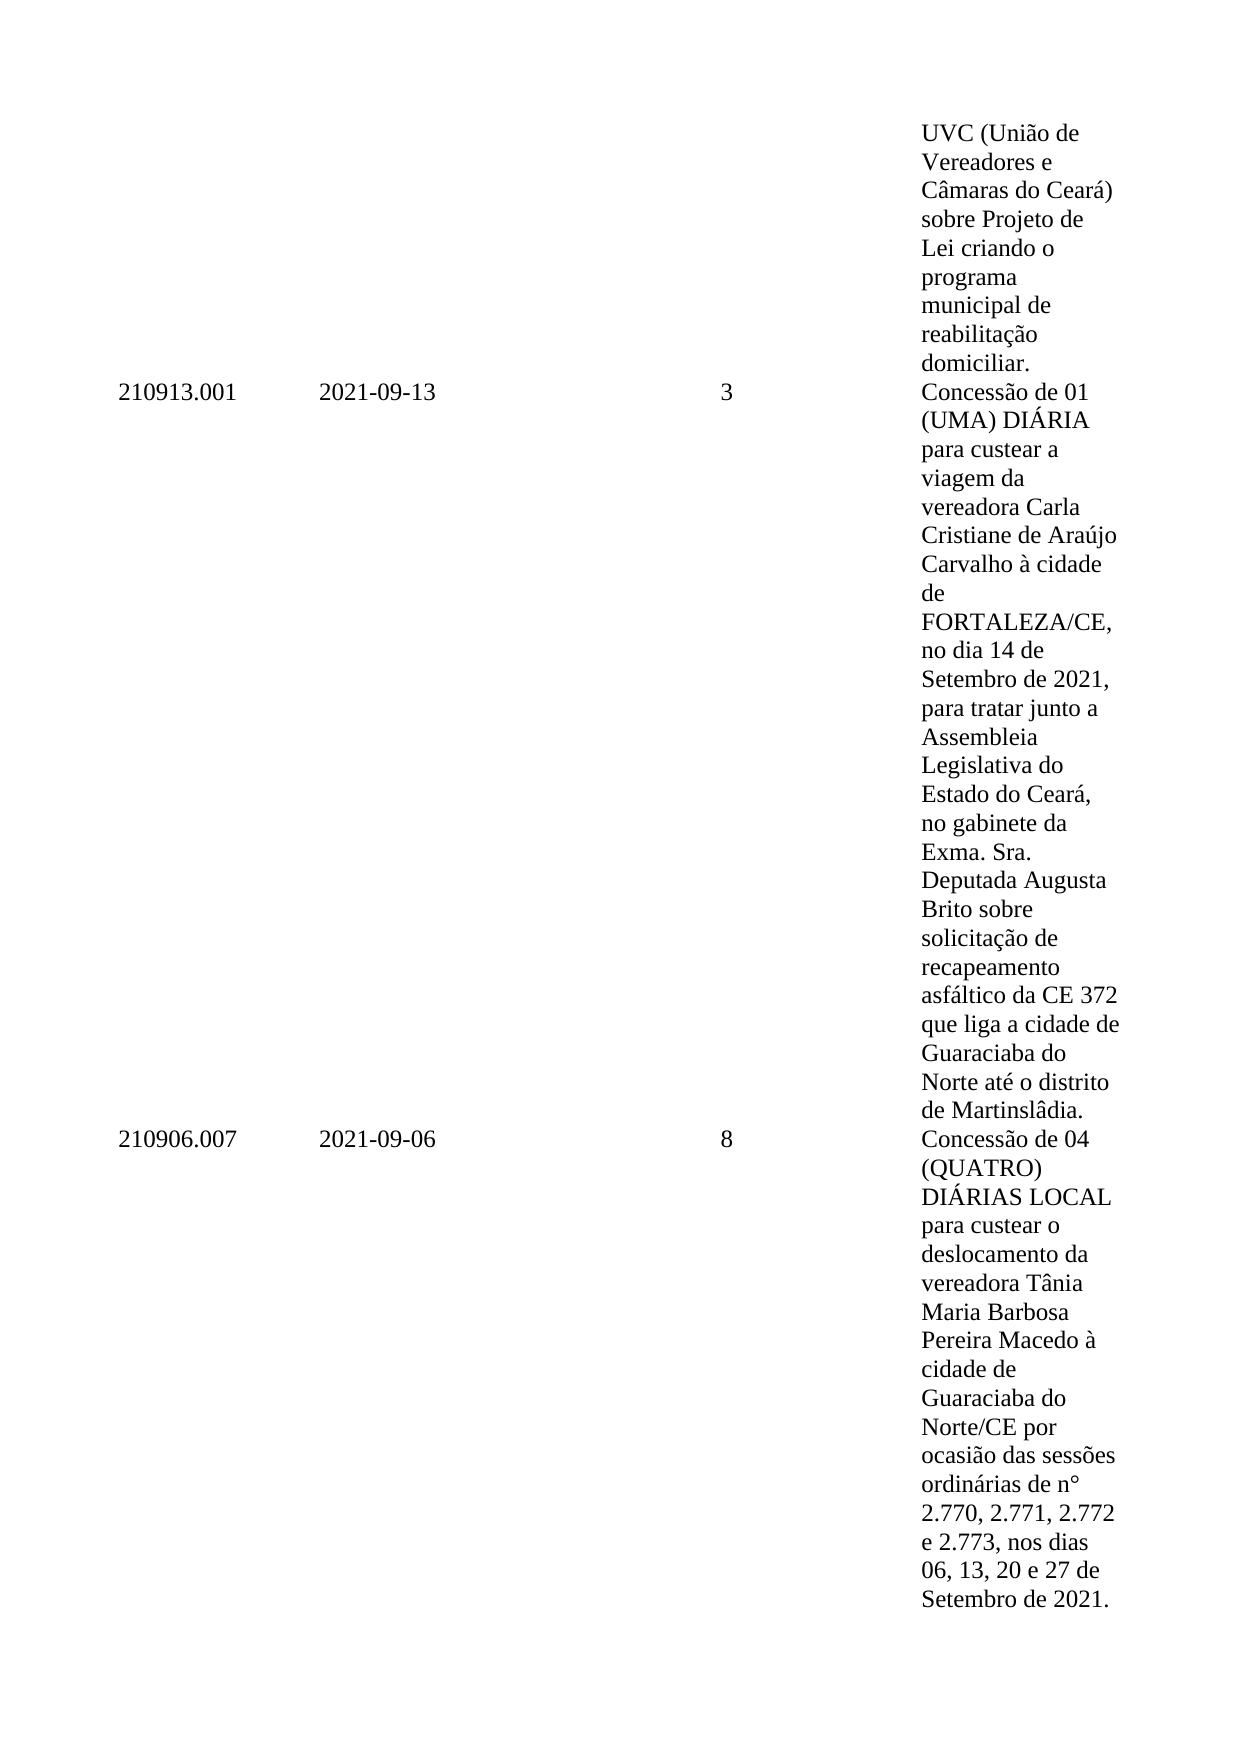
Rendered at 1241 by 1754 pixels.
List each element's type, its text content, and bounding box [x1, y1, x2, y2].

table_cell [520, 377, 720, 1124]
table_cell 3 [720, 377, 921, 1124]
table_cell [118, 118, 319, 377]
table_cell 210906.007 [118, 1124, 319, 1613]
table_cell Concessão de 01 (UMA) DIÁRIA para custear a viagem da vereadora Carla Cristiane de Araújo Carvalho à cidade de FORTALEZA/CE, no dia 14 de Setembro de 2021, para tratar junto a Assembleia Legislativa do Estado do Ceará, no gabinete da Exma. Sra. Deputada Augusta Brito sobre solicitação de recapeamento asfáltico da CE 372 que liga a cidade de Guaraciaba do Norte até o distrito de Martinslâdia. [921, 377, 1122, 1124]
table_cell UVC (União de Vereadores e Câmaras do Ceará) sobre Projeto de Lei criando o programa municipal de reabilitação domiciliar. [921, 118, 1122, 377]
table_cell [520, 1124, 720, 1613]
table_cell [520, 118, 720, 377]
table_cell 8 [720, 1124, 921, 1613]
table_cell [319, 118, 519, 377]
table_cell 2021-09-06 [319, 1124, 519, 1613]
table_cell 210913.001 [118, 377, 319, 1124]
table_cell Concessão de 04 (QUATRO) DIÁRIAS LOCAL para custear o deslocamento da vereadora Tânia Maria Barbosa Pereira Macedo à cidade de Guaraciaba do Norte/CE por ocasião das sessões ordinárias de n° 2.770, 2.771, 2.772 e 2.773, nos dias 06, 13, 20 e 27 de Setembro de 2021. [921, 1124, 1122, 1613]
table_cell 2021-09-13 [319, 377, 519, 1124]
table_cell [720, 118, 921, 377]
